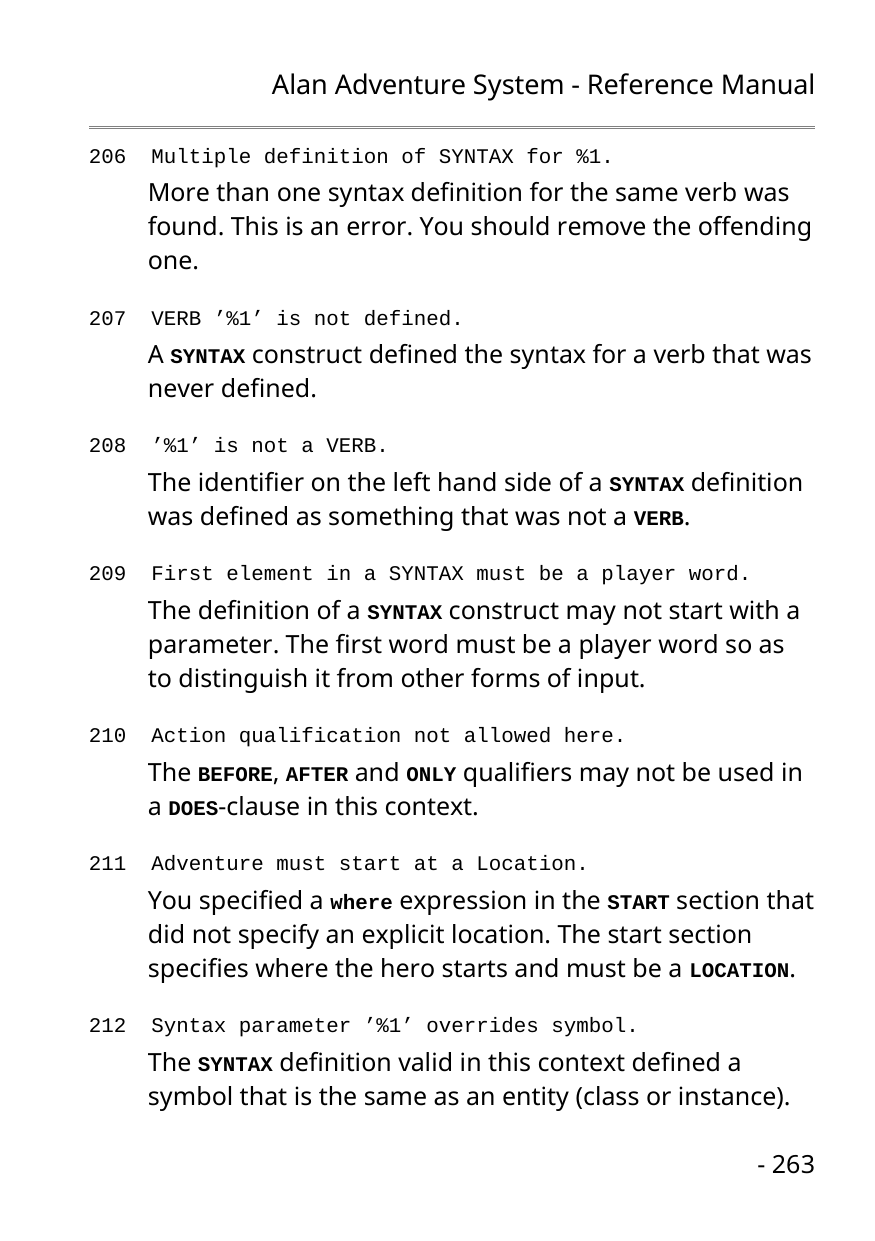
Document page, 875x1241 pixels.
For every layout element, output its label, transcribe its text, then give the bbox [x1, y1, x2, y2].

text 212 Syntax parameter ’%1’ overrides symbol. [88, 1015, 815, 1039]
text 208 ’%1’ is not a VERB. [88, 435, 815, 459]
text You specified a where expression in the START section that did not specify an explicit location. The start section specifies where the hero starts and must be a LOCATION. [148, 883, 815, 985]
text 210 Action qualification not allowed here. [88, 725, 815, 749]
text The BEFORE, AFTER and ONLY qualifiers may not be used in a DOES-clause in this context. [148, 755, 815, 823]
text The identifier on the left hand side of a SYNTAX definition was de­fined as something that was not a VERB. [148, 465, 815, 533]
text The definition of a SYNTAX construct may not start with a parameter. The first word must be a player word so as to distinguish it from other forms of input. [148, 593, 815, 695]
text 207 VERB ’%1’ is not defined. [88, 307, 815, 331]
text A SYNTAX construct defined the syntax for a verb that was never de­fined. [148, 337, 815, 405]
text 206 Multiple definition of SYNTAX for %1. [88, 146, 815, 169]
text More than one syntax definition for the same verb was found. This is an error. You should remove the offending one. [148, 175, 815, 277]
text 209 First element in a SYNTAX must be a player word. [88, 563, 815, 587]
text 211 Adventure must start at a Location. [88, 853, 815, 877]
text The SYNTAX definition valid in this context defined a symbol that is the same as an entity (class or instance). [148, 1045, 815, 1113]
